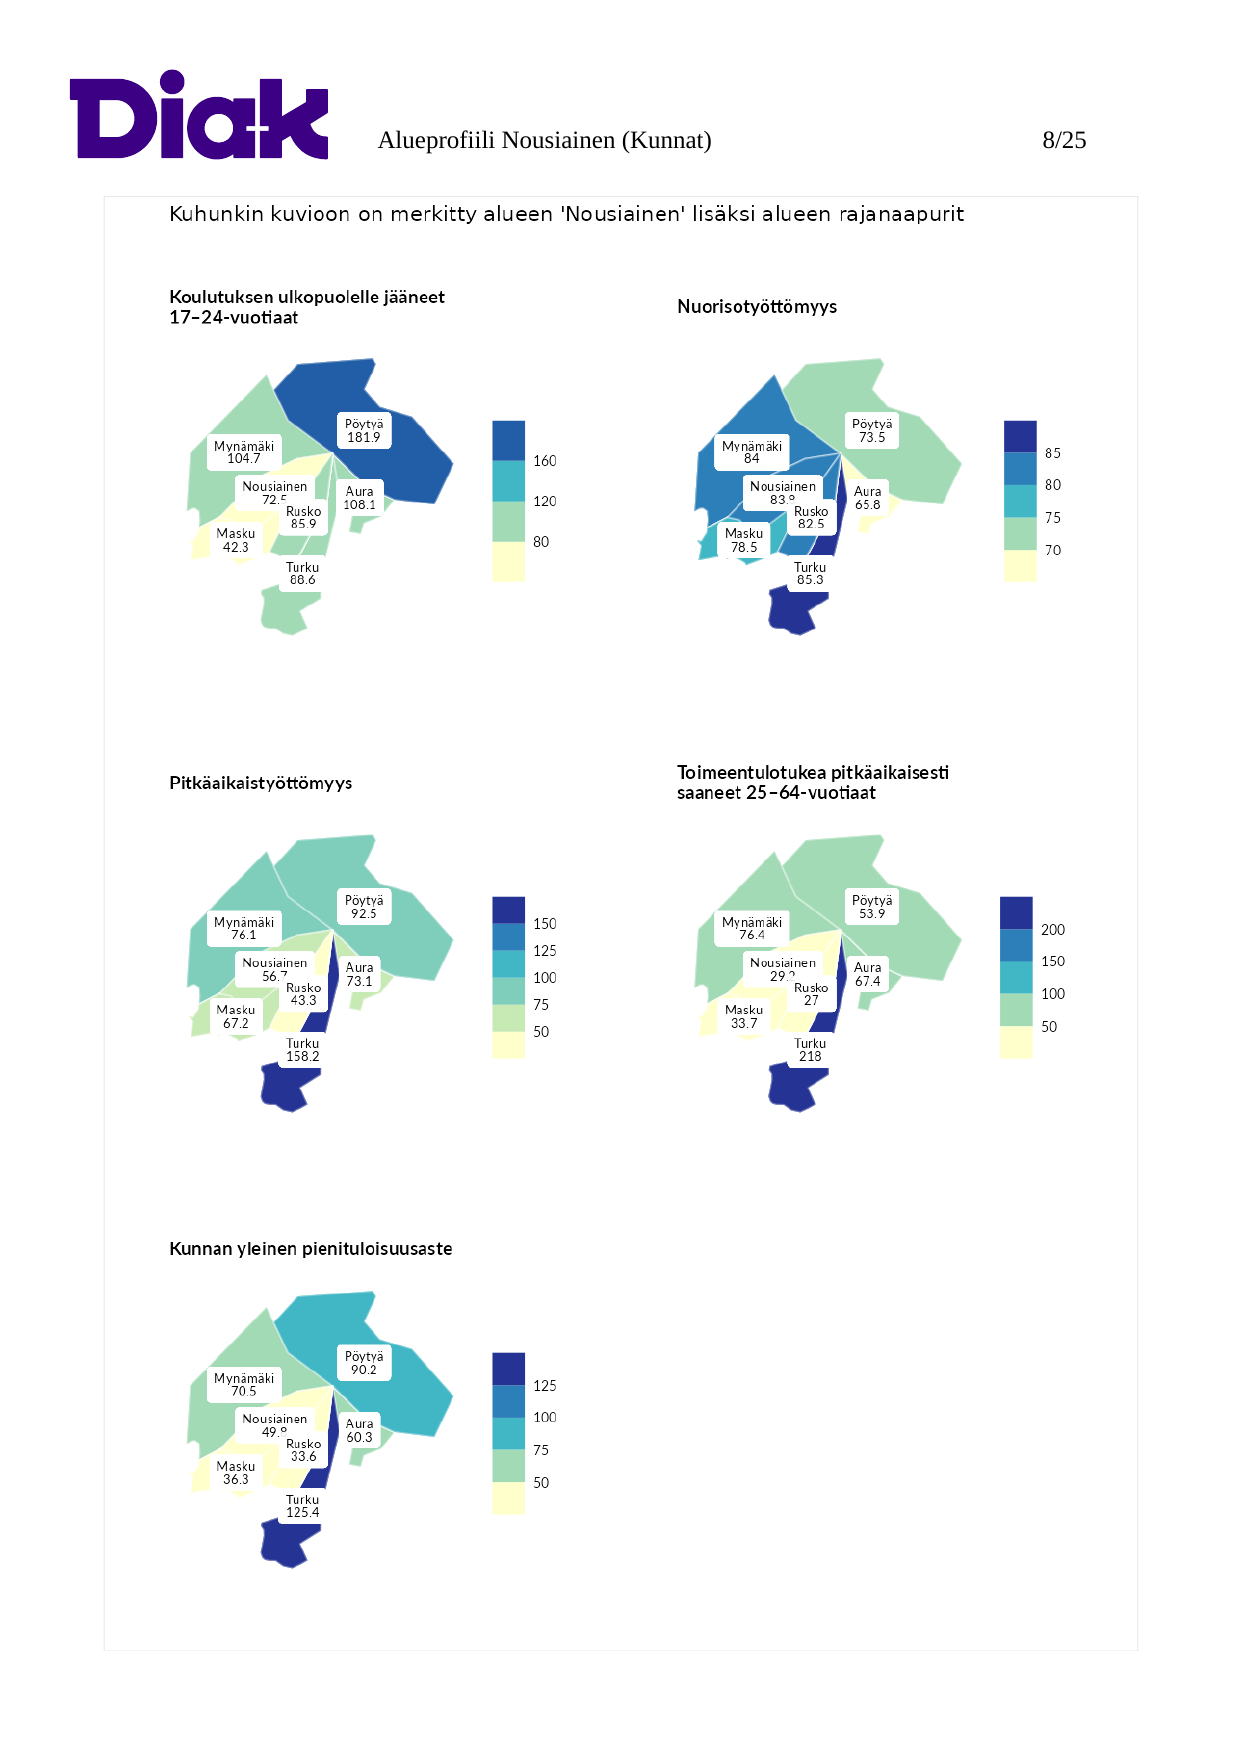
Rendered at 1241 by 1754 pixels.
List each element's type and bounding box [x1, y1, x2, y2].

picture [61, 196, 1179, 1651]
